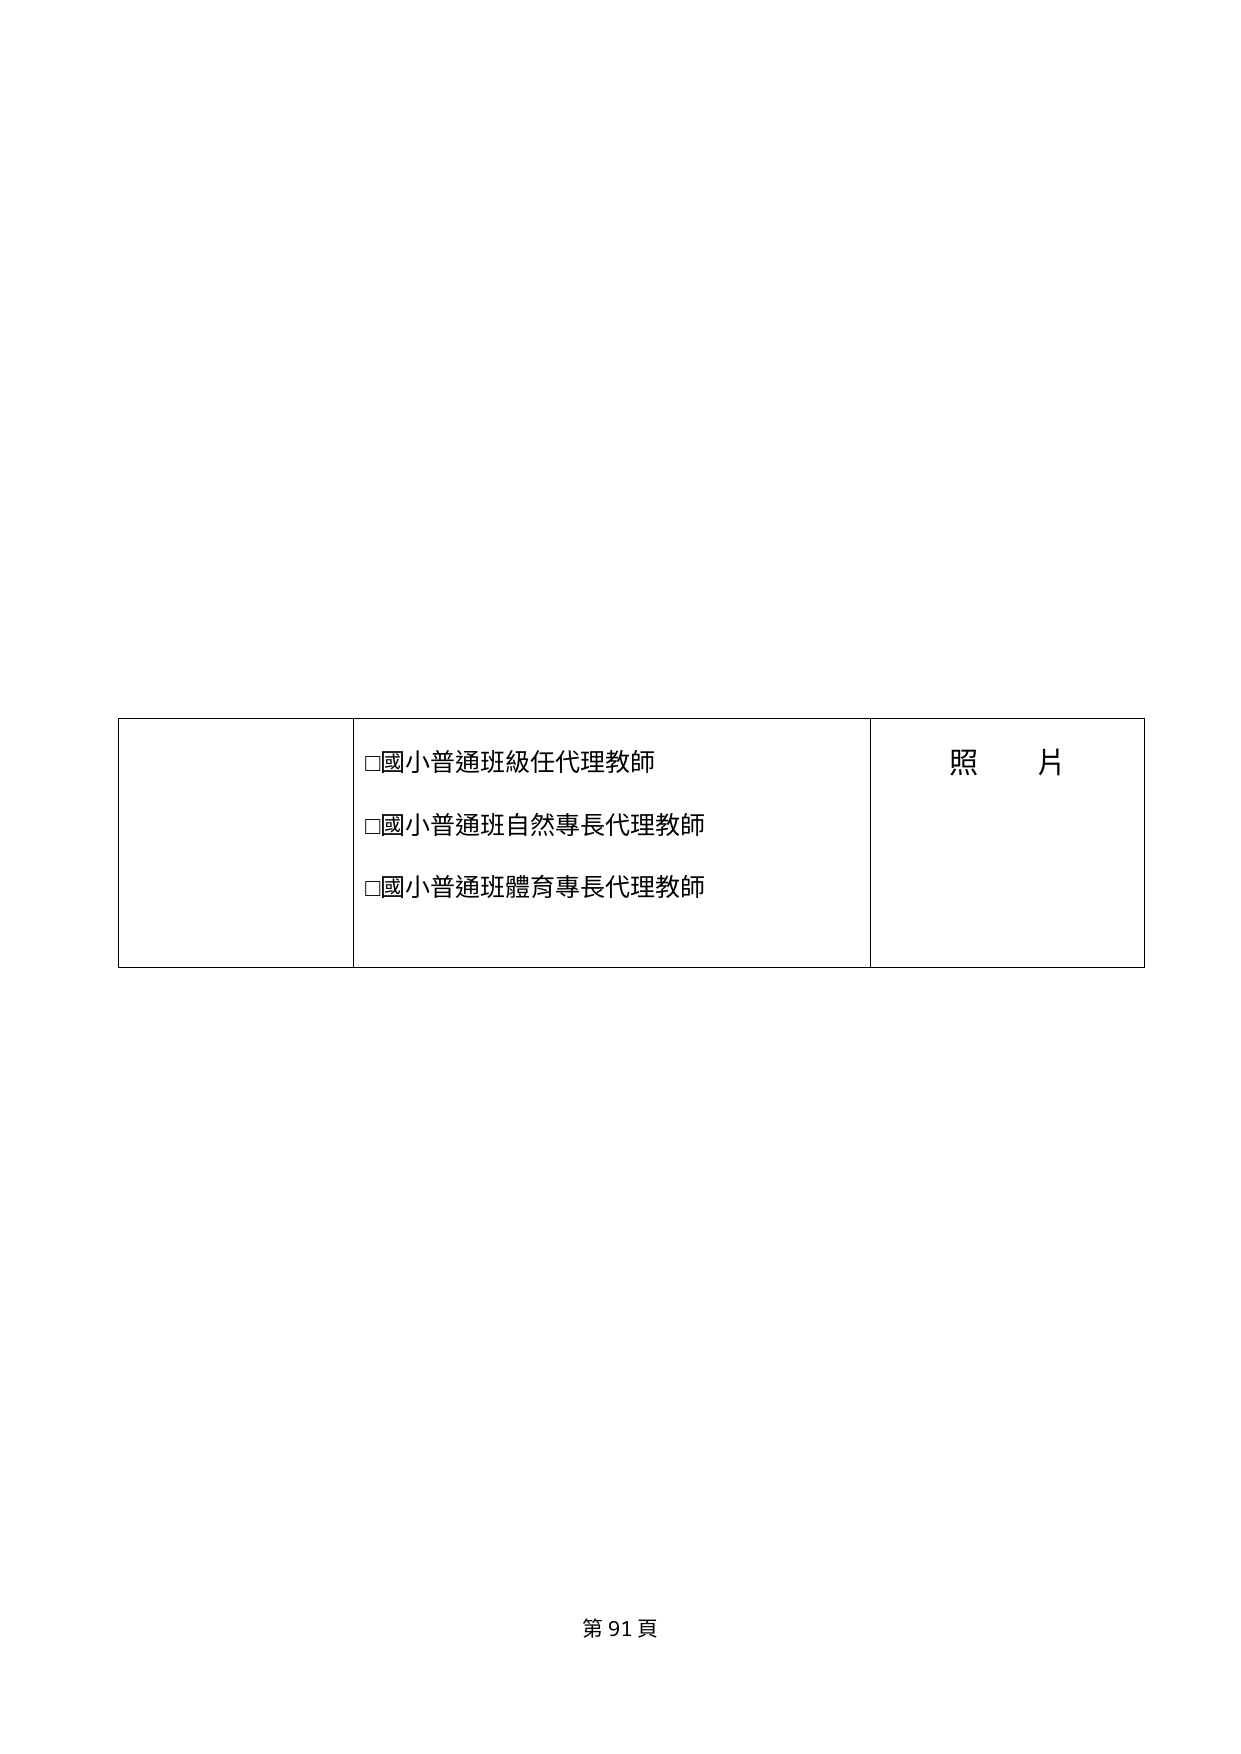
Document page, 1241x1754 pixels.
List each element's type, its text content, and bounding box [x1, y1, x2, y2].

table_cell 照 片 [871, 719, 1144, 967]
table_cell [119, 719, 353, 967]
table_cell □國小普通班級任代理教師 □國小普通班自然專長代理教師 □國小普通班體育專長代理教師 [354, 719, 870, 967]
